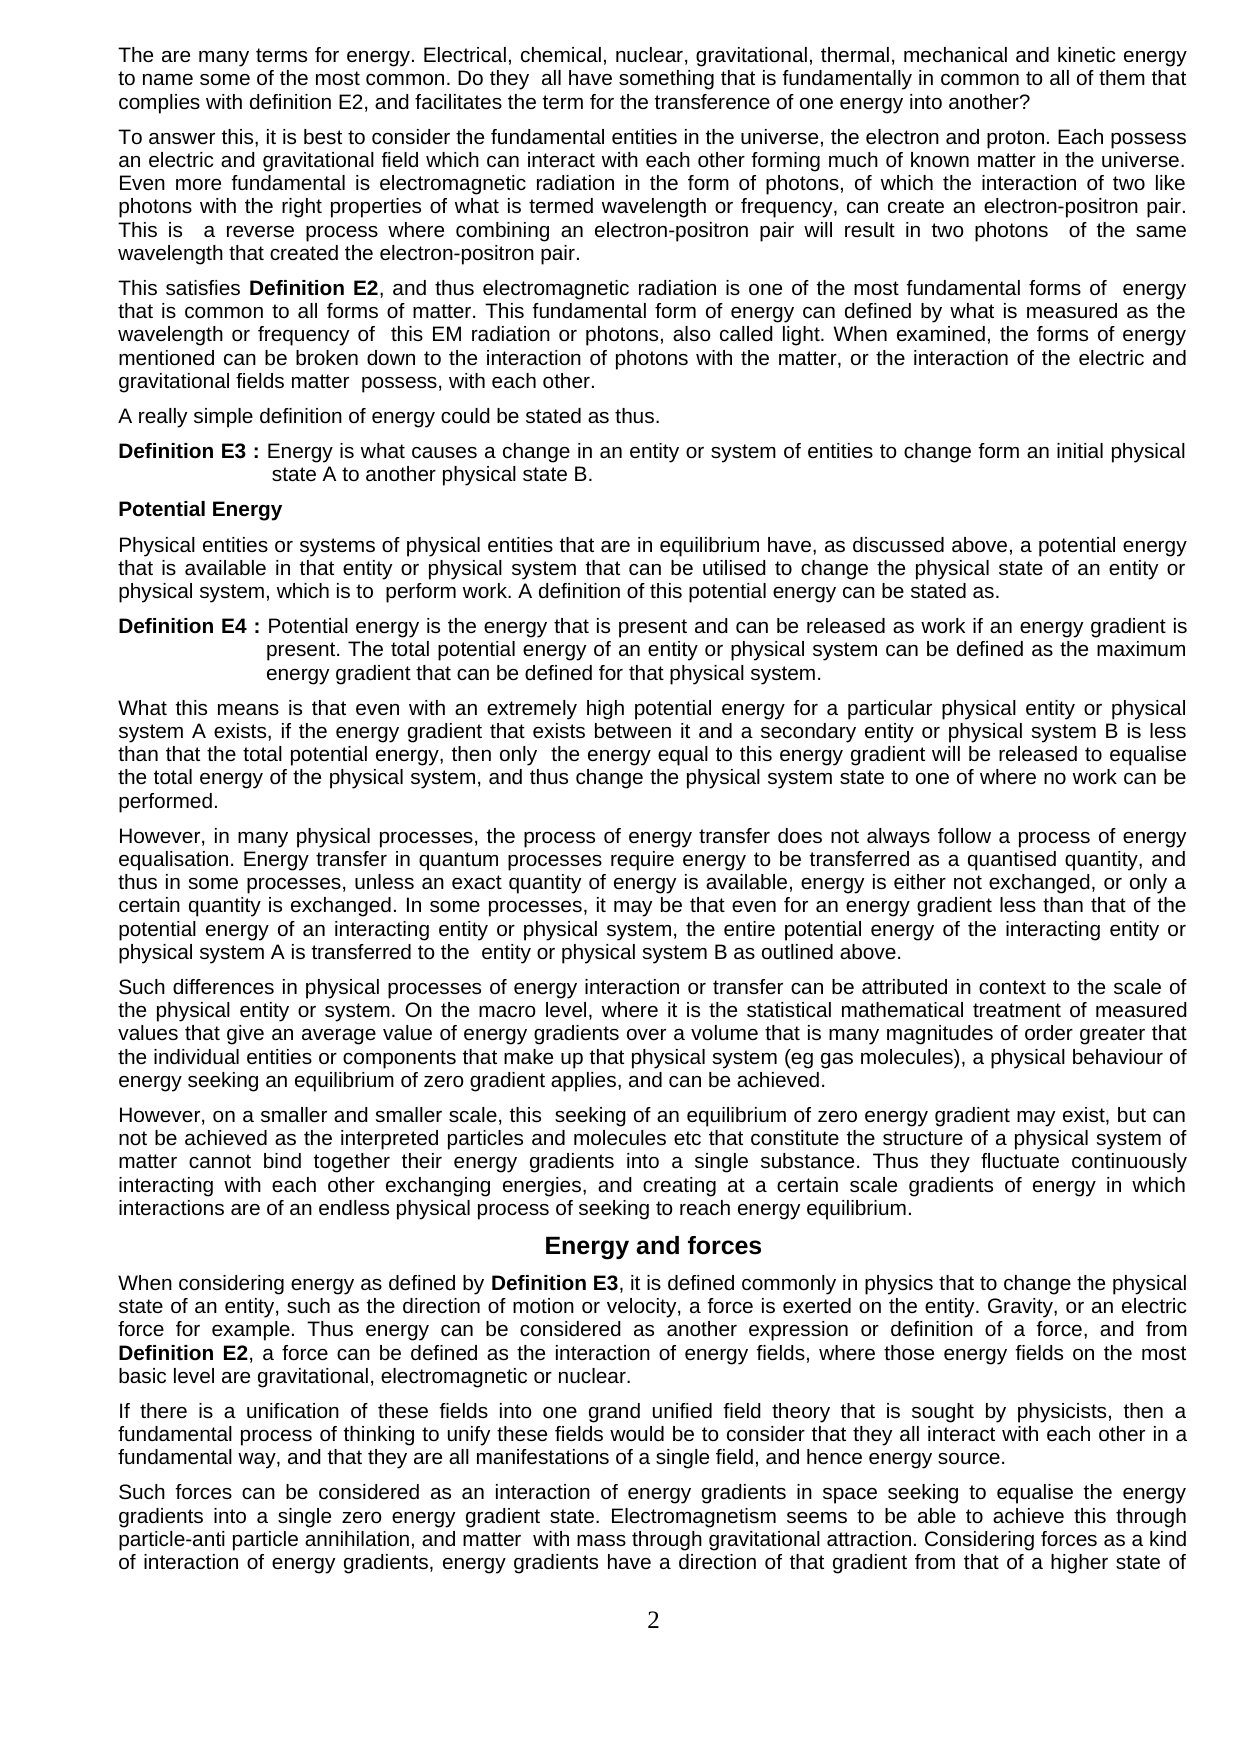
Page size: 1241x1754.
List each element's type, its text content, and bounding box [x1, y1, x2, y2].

text What this means is that even with an extremely high potential energy for a particular physical entity or physical system A exists, if the energy gradient that exists between it and a secondary entity or physical system B is less than that the total potential energy, then only the energy equal to this energy gradient will be released to equalise the total energy of the physical system, and thus change the physical system state to one of where no work can be performed. [118, 696, 1188, 812]
text Potential Energy [118, 498, 1188, 521]
text If there is a unification of these fields into one grand unified field theory that is sought by physicists, then a fundamental process of thinking to unify these fields would be to consider that they all interact with each other in a fundamental way, and that they are all manifestations of a single field, and hence energy source. [118, 1399, 1188, 1469]
text Such forces can be considered as an interaction of energy gradients in space seeking to equalise the energy gradients into a single zero energy gradient state. Electromagnetism seems to be able to achieve this through particle-anti particle annihilation, and matter with mass through gravitational attraction. Considering forces as a kind of interaction of energy gradients, energy gradients have a direction of that gradient from that of a higher state of [118, 1481, 1188, 1574]
text Definition E4 : Potential energy is the energy that is present and can be released as work if an energy gradient is present. The total potential energy of an entity or physical system can be defined as the maximum energy gradient that can be defined for that physical system. [118, 615, 1188, 684]
text A really simple definition of energy could be stated as thus. [118, 404, 1188, 428]
text To answer this, it is best to consider the fundamental entities in the universe, the electron and proton. Each possess an electric and gravitational field which can interact with each other forming much of known matter in the universe. Even more fundamental is electromagnetic radiation in the form of photons, of which the interaction of two like photons with the right properties of what is termed wavelength or frequency, can create an electron-positron pair. This is a reverse process where combining an electron-positron pair will result in two photons of the same wavelength that created the electron-positron pair. [118, 125, 1188, 265]
text The are many terms for energy. Electrical, chemical, nuclear, gravitational, thermal, mechanical and kinetic energy to name some of the most common. Do they all have something that is fundamentally in common to all of them that complies with definition E2, and facilitates the term for the transference of one energy into another? [118, 44, 1188, 113]
text Such differences in physical processes of energy interaction or transfer can be attributed in context to the scale of the physical entity or system. On the macro level, where it is the statistical mathematical treatment of measured values that give an average value of energy gradients over a volume that is many magnitudes of order greater that the individual entities or components that make up that physical system (eg gas molecules), a physical behaviour of energy seeking an equilibrium of zero gradient applies, and can be achieved. [118, 976, 1188, 1092]
text Definition E3 : Energy is what causes a change in an entity or system of entities to change form an initial physical state A to another physical state B. [118, 440, 1188, 486]
text However, on a smaller and smaller scale, this seeking of an equilibrium of zero energy gradient may exist, but can not be achieved as the interpreted particles and molecules etc that constitute the structure of a physical system of matter cannot bind together their energy gradients into a single substance. Thus they fluctuate continuously interacting with each other exchanging energies, and creating at a certain scale gradients of energy in which interactions are of an endless physical process of seeking to reach energy equilibrium. [118, 1103, 1188, 1220]
text When considering energy as defined by Definition E3, it is defined commonly in physics that to change the physical state of an entity, such as the direction of motion or velocity, a force is exerted on the entity. Gravity, or an electric force for example. Thus energy can be considered as another expression or definition of a force, and from Definition E2, a force can be defined as the interaction of energy fields, where those energy fields on the most basic level are gravitational, electromagnetic or nuclear. [118, 1271, 1188, 1387]
text Energy and forces [118, 1232, 1188, 1259]
text However, in many physical processes, the process of energy transfer does not always follow a process of energy equalisation. Energy transfer in quantum processes require energy to be transferred as a quantised quantity, and thus in some processes, unless an exact quantity of energy is available, energy is either not exchanged, or only a certain quantity is exchanged. In some processes, it may be that even for an energy gradient less than that of the potential energy of an interacting entity or physical system, the entire potential energy of the interacting entity or physical system A is transferred to the entity or physical system B as outlined above. [118, 824, 1188, 964]
text Physical entities or systems of physical entities that are in equilibrium have, as discussed above, a potential energy that is available in that entity or physical system that can be utilised to change the physical state of an entity or physical system, which is to perform work. A definition of this potential energy can be stated as. [118, 533, 1188, 603]
text This satisfies Definition E2, and thus electromagnetic radiation is one of the most fundamental forms of energy that is common to all forms of matter. This fundamental form of energy can defined by what is measured as the wavelength or frequency of this EM radiation or photons, also called light. When examined, the forms of energy mentioned can be broken down to the interaction of photons with the matter, or the interaction of the electric and gravitational fields matter possess, with each other. [118, 277, 1188, 393]
